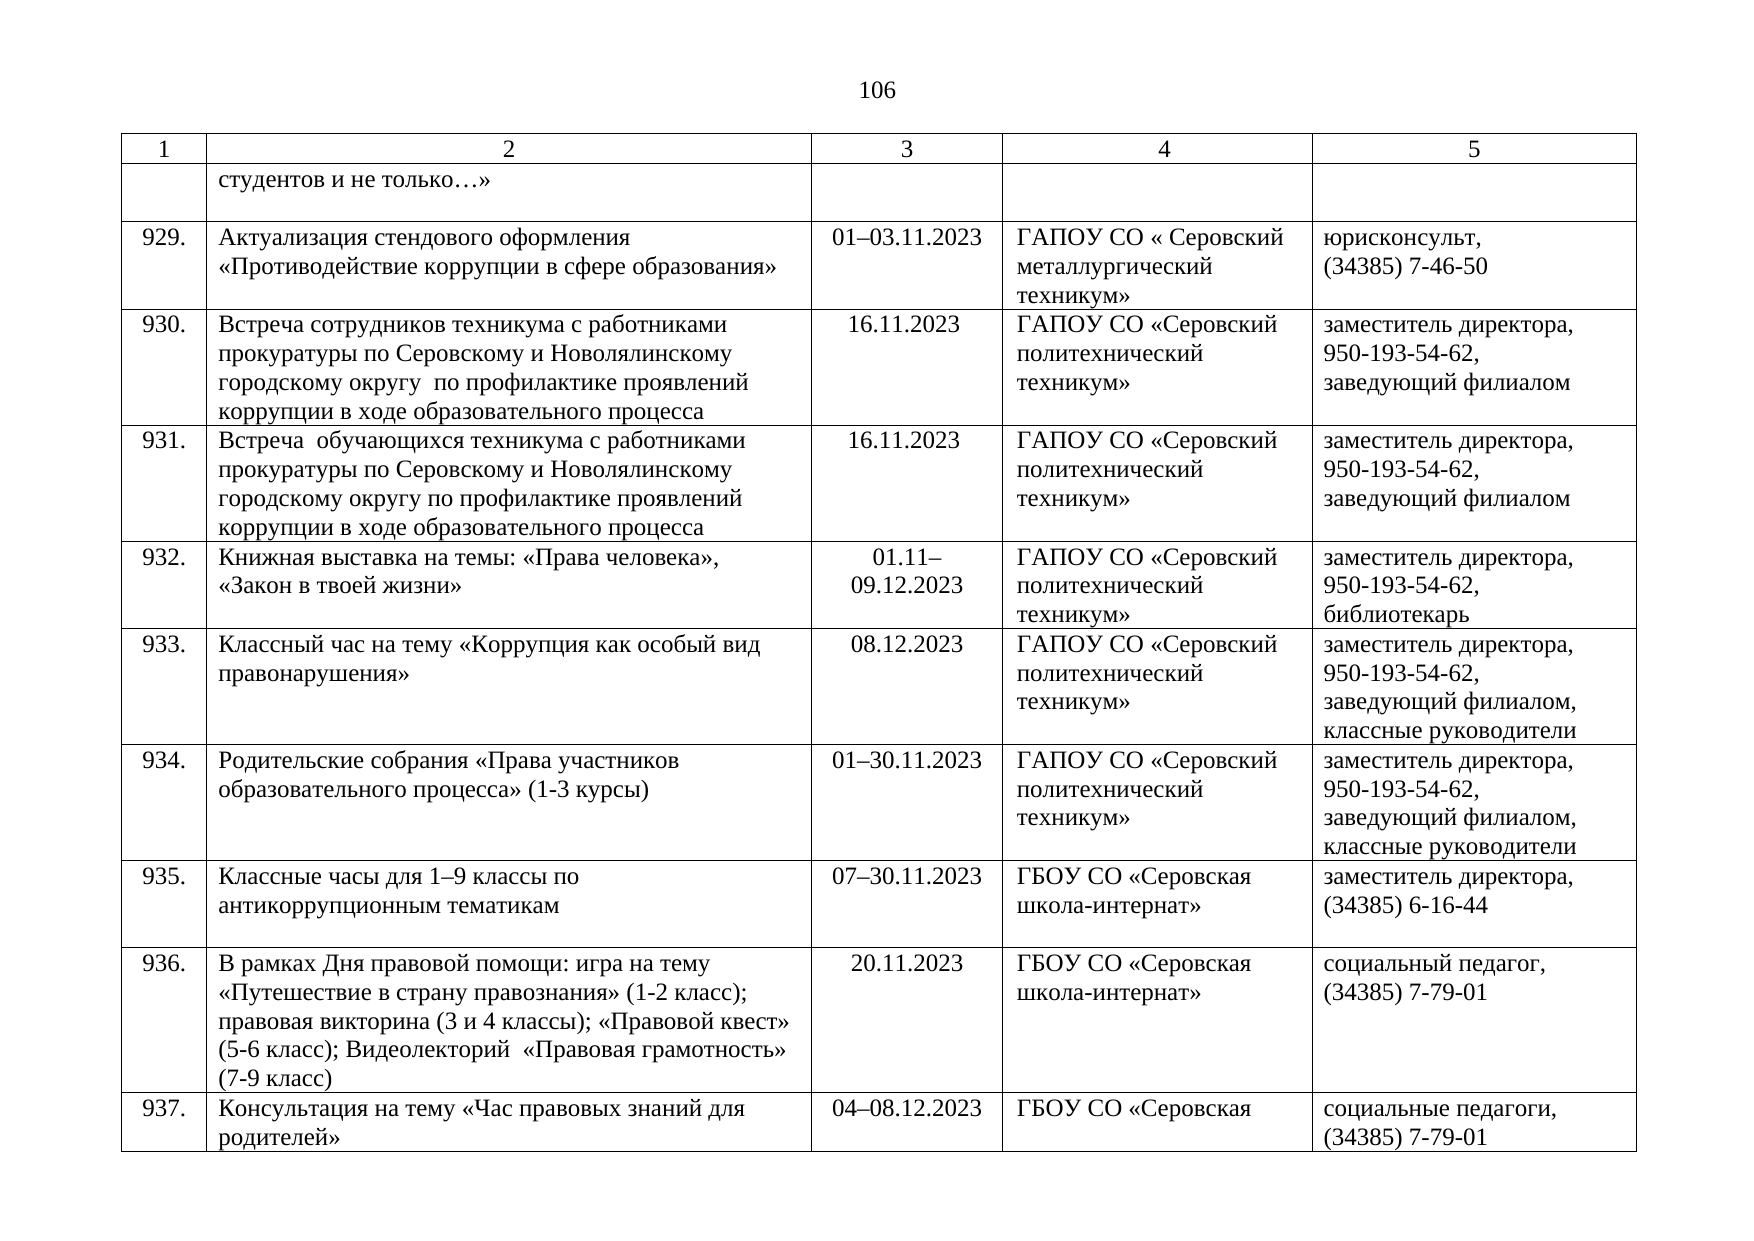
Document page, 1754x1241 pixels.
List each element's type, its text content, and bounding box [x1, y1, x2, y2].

table_cell [122, 426, 206, 541]
table_cell социальные педагоги, (34385) 7-79-01 [1313, 1093, 1636, 1151]
table_cell ГАПОУ СО «Серовский политехнический техникум» [1003, 629, 1312, 744]
table_cell ГБОУ СО «Серовская школа-интернат» [1003, 861, 1312, 947]
table_cell [122, 948, 206, 1092]
table_cell ГБОУ СО «Серовская школа-интернат» [1003, 948, 1312, 1092]
table_cell заместитель директора, 950-193-54-62, заведующий филиалом, классные руководители [1313, 745, 1636, 860]
table_cell заместитель директора, (34385) 6-16-44 [1313, 861, 1636, 947]
table_cell заместитель директора, 950-193-54-62, библиотекарь [1313, 542, 1636, 628]
table_cell [122, 629, 206, 744]
table_cell 16.11.2023 [812, 426, 1002, 541]
table_cell [117, 541, 121, 628]
table_cell заместитель директора, 950-193-54-62, заведующий филиалом [1313, 310, 1636, 424]
table_cell [117, 221, 121, 308]
table_cell [117, 425, 121, 541]
table_header 4 [1003, 134, 1312, 163]
table_header 2 [207, 134, 811, 163]
table_cell [117, 309, 121, 424]
table_cell заместитель директора, 950-193-54-62, заведующий филиалом [1313, 426, 1636, 541]
table_cell ГАПОУ СО «Серовский политехнический техникум» [1003, 745, 1312, 860]
table_cell 07–30.11.2023 [812, 861, 1002, 947]
table_cell 08.12.2023 [812, 629, 1002, 744]
table_cell Классные часы для 1–9 классы по антикоррупционным тематикам [207, 861, 811, 947]
table_cell В рамках Дня правовой помощи: игра на тему «Путешествие в страну правознания» (1-2 класс); правовая викторина (3 и 4 классы); «Правовой квест» (5-6 класс); Видеолекторий «Правовая грамотность» (7-9 класс) [207, 948, 811, 1092]
table_cell заместитель директора, 950-193-54-62, заведующий филиалом, классные руководители [1313, 629, 1636, 744]
table_cell социальный педагог, (34385) 7-79-01 [1313, 948, 1636, 1092]
table_cell Классный час на тему «Коррупция как особый вид правонарушения» [207, 629, 811, 744]
table_cell 01–03.11.2023 [812, 222, 1002, 308]
table_cell студентов и не только…» [207, 164, 811, 221]
table_cell Актуализация стендового оформления «Противодействие коррупции в сфере образования» [207, 222, 811, 308]
table_cell [122, 861, 206, 947]
table_cell Родительские собрания «Права участников образовательного процесса» (1-3 курсы) [207, 745, 811, 860]
table_cell 20.11.2023 [812, 948, 1002, 1092]
table_cell ГБОУ СО «Серовская [1003, 1093, 1312, 1151]
table_cell юрисконсульт, (34385) 7-46-50 [1313, 222, 1636, 308]
table_cell [1313, 164, 1636, 221]
table_cell ГАПОУ СО «Серовский политехнический техникум» [1003, 542, 1312, 628]
table_cell [122, 745, 206, 860]
table_cell Книжная выставка на темы: «Права человека», «Закон в твоей жизни» [207, 542, 811, 628]
table_cell Встреча обучающихся техникума с работниками прокуратуры по Серовскому и Новолялинскому городскому округу по профилактике проявлений коррупции в ходе образовательного процесса [207, 426, 811, 541]
table_cell [812, 164, 1002, 221]
table_cell [117, 1092, 121, 1151]
table_header 5 [1313, 134, 1636, 163]
table_cell 04–08.12.2023 [812, 1093, 1002, 1151]
table_cell [122, 164, 206, 221]
table_cell [117, 628, 121, 744]
table_cell Встреча сотрудников техникума с работниками прокуратуры по Серовскому и Новолялинскому городскому округу по профилактике проявлений коррупции в ходе образовательного процесса [207, 310, 811, 424]
table_header [117, 133, 121, 163]
table_cell [117, 744, 121, 860]
table_header 3 [812, 134, 1002, 163]
table_cell ГАПОУ СО «Серовский политехнический техникум» [1003, 426, 1312, 541]
table_cell [117, 947, 121, 1092]
table_cell ГАПОУ СО « Серовский металлургический техникум» [1003, 222, 1312, 308]
table_cell [122, 542, 206, 628]
table_header 1 [122, 134, 206, 163]
table_cell 01.11–09.12.2023 [812, 542, 1002, 628]
table_cell ГАПОУ СО «Серовский политехнический техникум» [1003, 310, 1312, 424]
table_cell [122, 310, 206, 424]
table_cell Консультация на тему «Час правовых знаний для родителей» [207, 1093, 811, 1151]
table_cell [122, 222, 206, 308]
table_cell [117, 163, 121, 221]
table_cell [1003, 164, 1312, 221]
table_cell 01–30.11.2023 [812, 745, 1002, 860]
table_cell [122, 1093, 206, 1151]
table_cell [117, 860, 121, 947]
table_cell 16.11.2023 [812, 310, 1002, 424]
